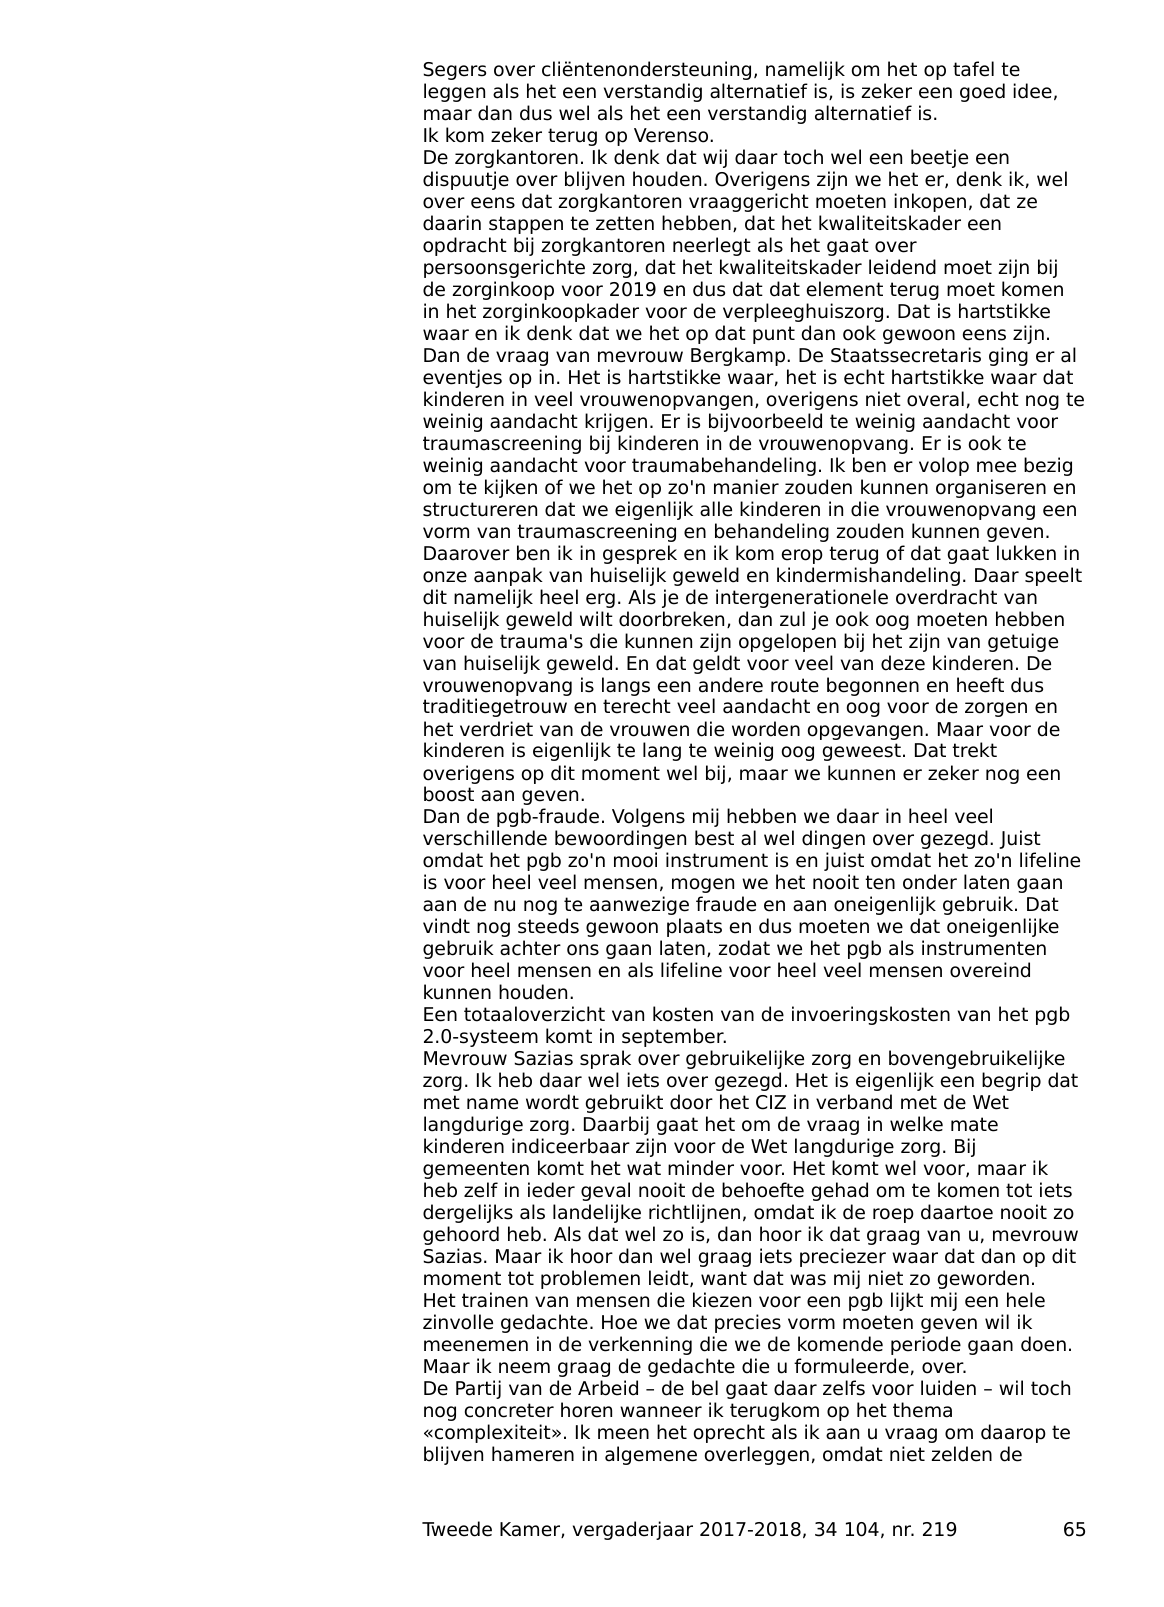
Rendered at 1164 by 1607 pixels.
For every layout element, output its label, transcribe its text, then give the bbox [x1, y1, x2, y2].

text Segers over cliëntenondersteuning, namelijk om het op tafel te leggen als het een verstandig alternatief is, is zeker een goed idee, maar dan dus wel als het een verstandig alternatief is. [422, 59, 1087, 125]
text Dan de pgb-fraude. Volgens mij hebben we daar in heel veel verschillende bewoordingen best al wel dingen over gezegd. Juist omdat het pgb zo'n mooi instrument is en juist omdat het zo'n lifeline is voor heel veel mensen, mogen we het nooit ten onder laten gaan aan de nu nog te aanwezige fraude en aan oneigenlijk gebruik. Dat vindt nog steeds gewoon plaats en dus moeten we dat oneigenlijke gebruik achter ons gaan laten, zodat we het pgb als instrumenten voor heel mensen en als lifeline voor heel veel mensen overeind kunnen houden. [422, 806, 1087, 1004]
text Mevrouw Sazias sprak over gebruikelijke zorg en bovengebruikelijke zorg. Ik heb daar wel iets over gezegd. Het is eigenlijk een begrip dat met name wordt gebruikt door het CIZ in verband met de Wet langdurige zorg. Daarbij gaat het om de vraag in welke mate kinderen indiceerbaar zijn voor de Wet langdurige zorg. Bij gemeenten komt het wat minder voor. Het komt wel voor, maar ik heb zelf in ieder geval nooit de behoefte gehad om te komen tot iets dergelijks als landelijke richtlijnen, omdat ik de roep daartoe nooit zo gehoord heb. Als dat wel zo is, dan hoor ik dat graag van u, mevrouw Sazias. Maar ik hoor dan wel graag iets preciezer waar dat dan op dit moment tot problemen leidt, want dat was mij niet zo geworden. [422, 1048, 1087, 1290]
text De zorgkantoren. Ik denk dat wij daar toch wel een beetje een dispuutje over blijven houden. Overigens zijn we het er, denk ik, wel over eens dat zorgkantoren vraaggericht moeten inkopen, dat ze daarin stappen te zetten hebben, dat het kwaliteitskader een opdracht bij zorgkantoren neerlegt als het gaat over persoonsgerichte zorg, dat het kwaliteitskader leidend moet zijn bij de zorginkoop voor 2019 en dus dat dat element terug moet komen in het zorginkoopkader voor de verpleeghuiszorg. Dat is hartstikke waar en ik denk dat we het op dat punt dan ook gewoon eens zijn. [422, 147, 1087, 345]
text De Partij van de Arbeid – de bel gaat daar zelfs voor luiden – wil toch nog concreter horen wanneer ik terugkom op het thema «complexiteit». Ik meen het oprecht als ik aan u vraag om daarop te blijven hameren in algemene overleggen, omdat niet zelden de [422, 1378, 1087, 1466]
text Ik kom zeker terug op Verenso. [422, 125, 1087, 147]
text Dan de vraag van mevrouw Bergkamp. De Staatssecretaris ging er al eventjes op in. Het is hartstikke waar, het is echt hartstikke waar dat kinderen in veel vrouwenopvangen, overigens niet overal, echt nog te weinig aandacht krijgen. Er is bijvoorbeeld te weinig aandacht voor traumascreening bij kinderen in de vrouwenopvang. Er is ook te weinig aandacht voor traumabehandeling. Ik ben er volop mee bezig om te kijken of we het op zo'n manier zouden kunnen organiseren en structureren dat we eigenlijk alle kinderen in die vrouwenopvang een vorm van traumascreening en behandeling zouden kunnen geven. Daarover ben ik in gesprek en ik kom erop terug of dat gaat lukken in onze aanpak van huiselijk geweld en kindermishandeling. Daar speelt dit namelijk heel erg. Als je de intergenerationele overdracht van huiselijk geweld wilt doorbreken, dan zul je ook oog moeten hebben voor de trauma's die kunnen zijn opgelopen bij het zijn van getuige van huiselijk geweld. En dat geldt voor veel van deze kinderen. De vrouwenopvang is langs een andere route begonnen en heeft dus traditiegetrouw en terecht veel aandacht en oog voor de zorgen en het verdriet van de vrouwen die worden opgevangen. Maar voor de kinderen is eigenlijk te lang te weinig oog geweest. Dat trekt overigens op dit moment wel bij, maar we kunnen er zeker nog een boost aan geven. [422, 345, 1087, 806]
text Het trainen van mensen die kiezen voor een pgb lijkt mij een hele zinvolle gedachte. Hoe we dat precies vorm moeten geven wil ik meenemen in de verkenning die we de komende periode gaan doen. Maar ik neem graag de gedachte die u formuleerde, over. [422, 1290, 1087, 1378]
text Een totaaloverzicht van kosten van de invoeringskosten van het pgb 2.0-systeem komt in september. [422, 1004, 1087, 1048]
